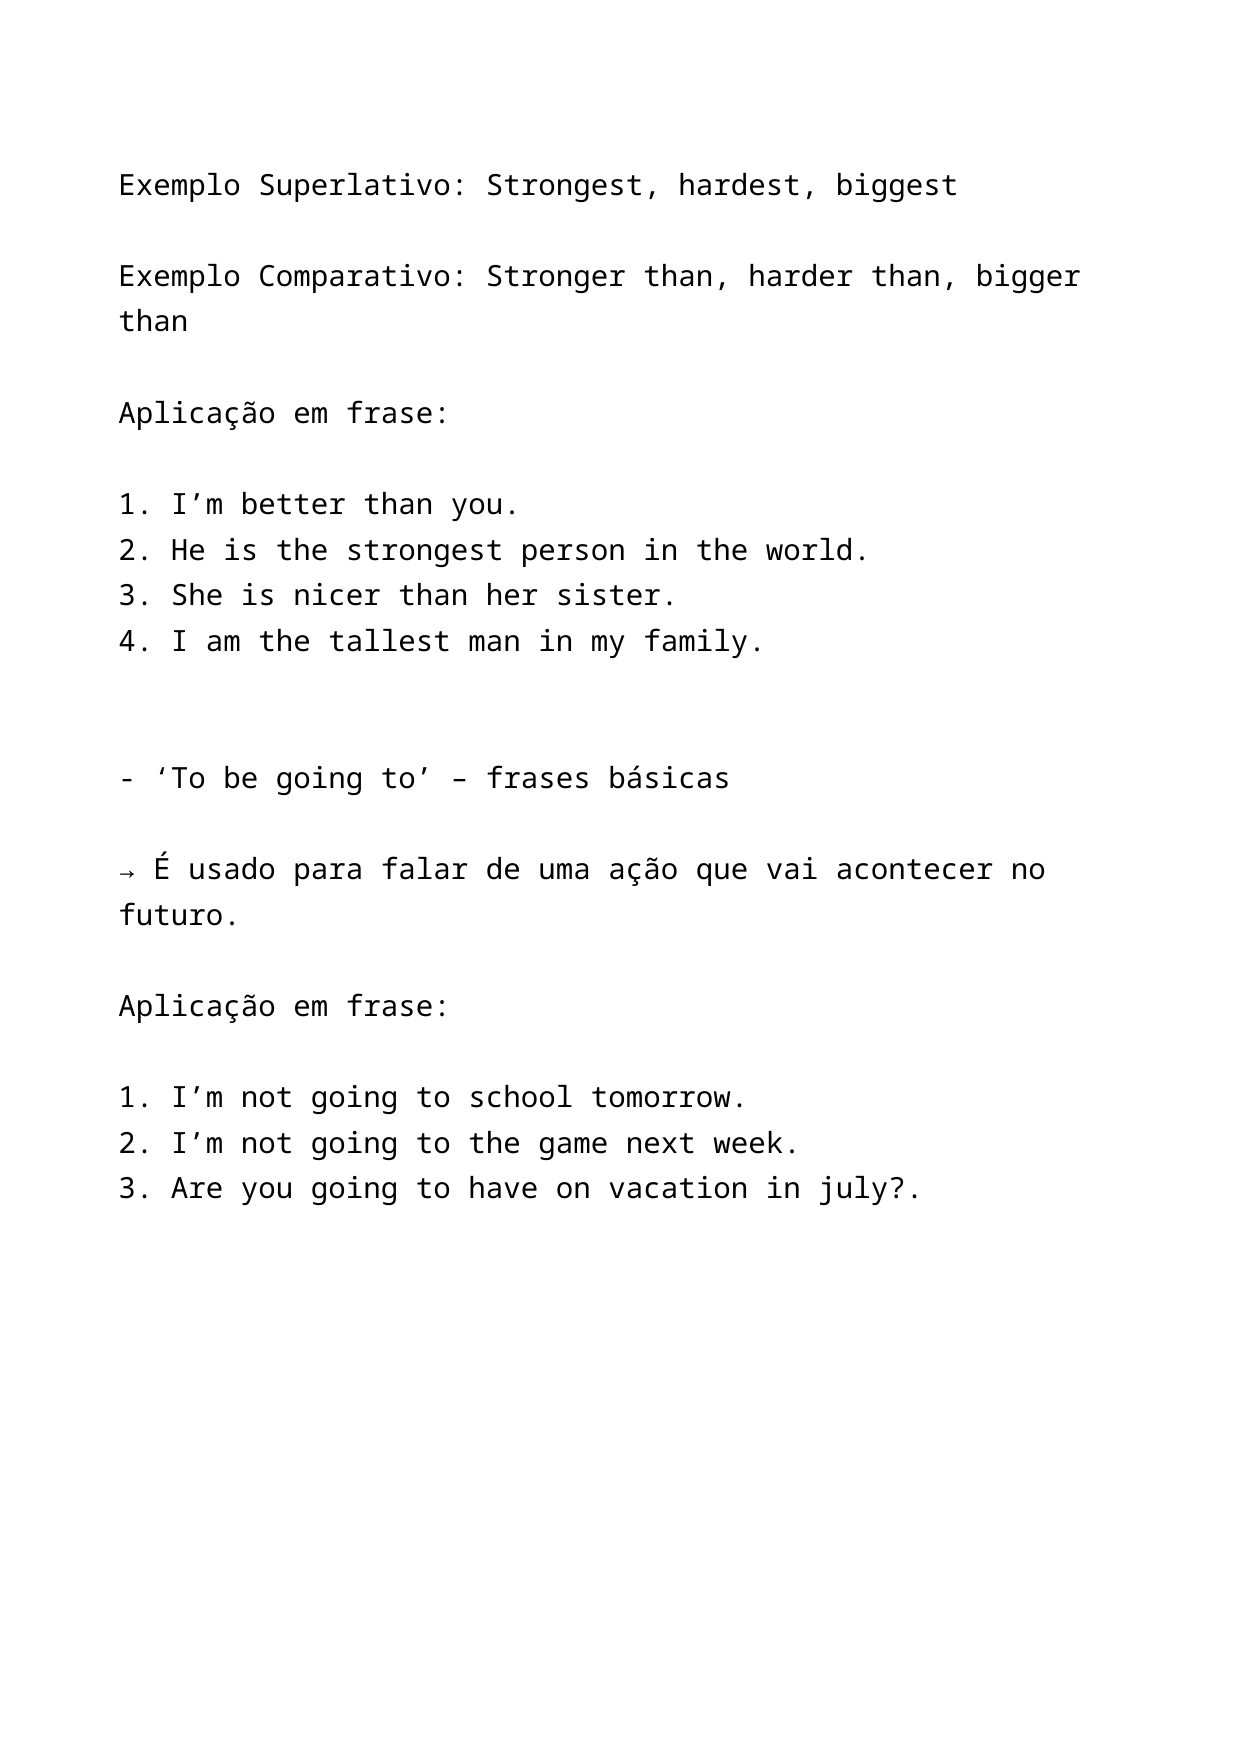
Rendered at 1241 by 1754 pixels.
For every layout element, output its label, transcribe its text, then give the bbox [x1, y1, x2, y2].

text 3. She is nicer than her sister. [118, 574, 1122, 614]
text 2. I’m not going to the game next week. [118, 1122, 1122, 1162]
text Exemplo Superlativo: Strongest, hardest, biggest [118, 164, 1122, 203]
text 4. I am the tallest man in my family. [118, 620, 1122, 660]
text - ‘To be going to’ – frases básicas [118, 757, 1122, 797]
text 1. I’m better than you. [118, 483, 1122, 523]
text 1. I’m not going to school tomorrow. [118, 1076, 1122, 1116]
text 2. He is the strongest person in the world. [118, 529, 1122, 568]
text Aplicação em frase: [118, 985, 1122, 1025]
text → É usado para falar de uma ação que vai acontecer no futuro. [118, 848, 1122, 933]
text 3. Are you going to have on vacation in july?. [118, 1167, 1122, 1207]
text Aplicação em frase: [118, 392, 1122, 432]
text Exemplo Comparativo: Stronger than, harder than, bigger than [118, 255, 1122, 340]
